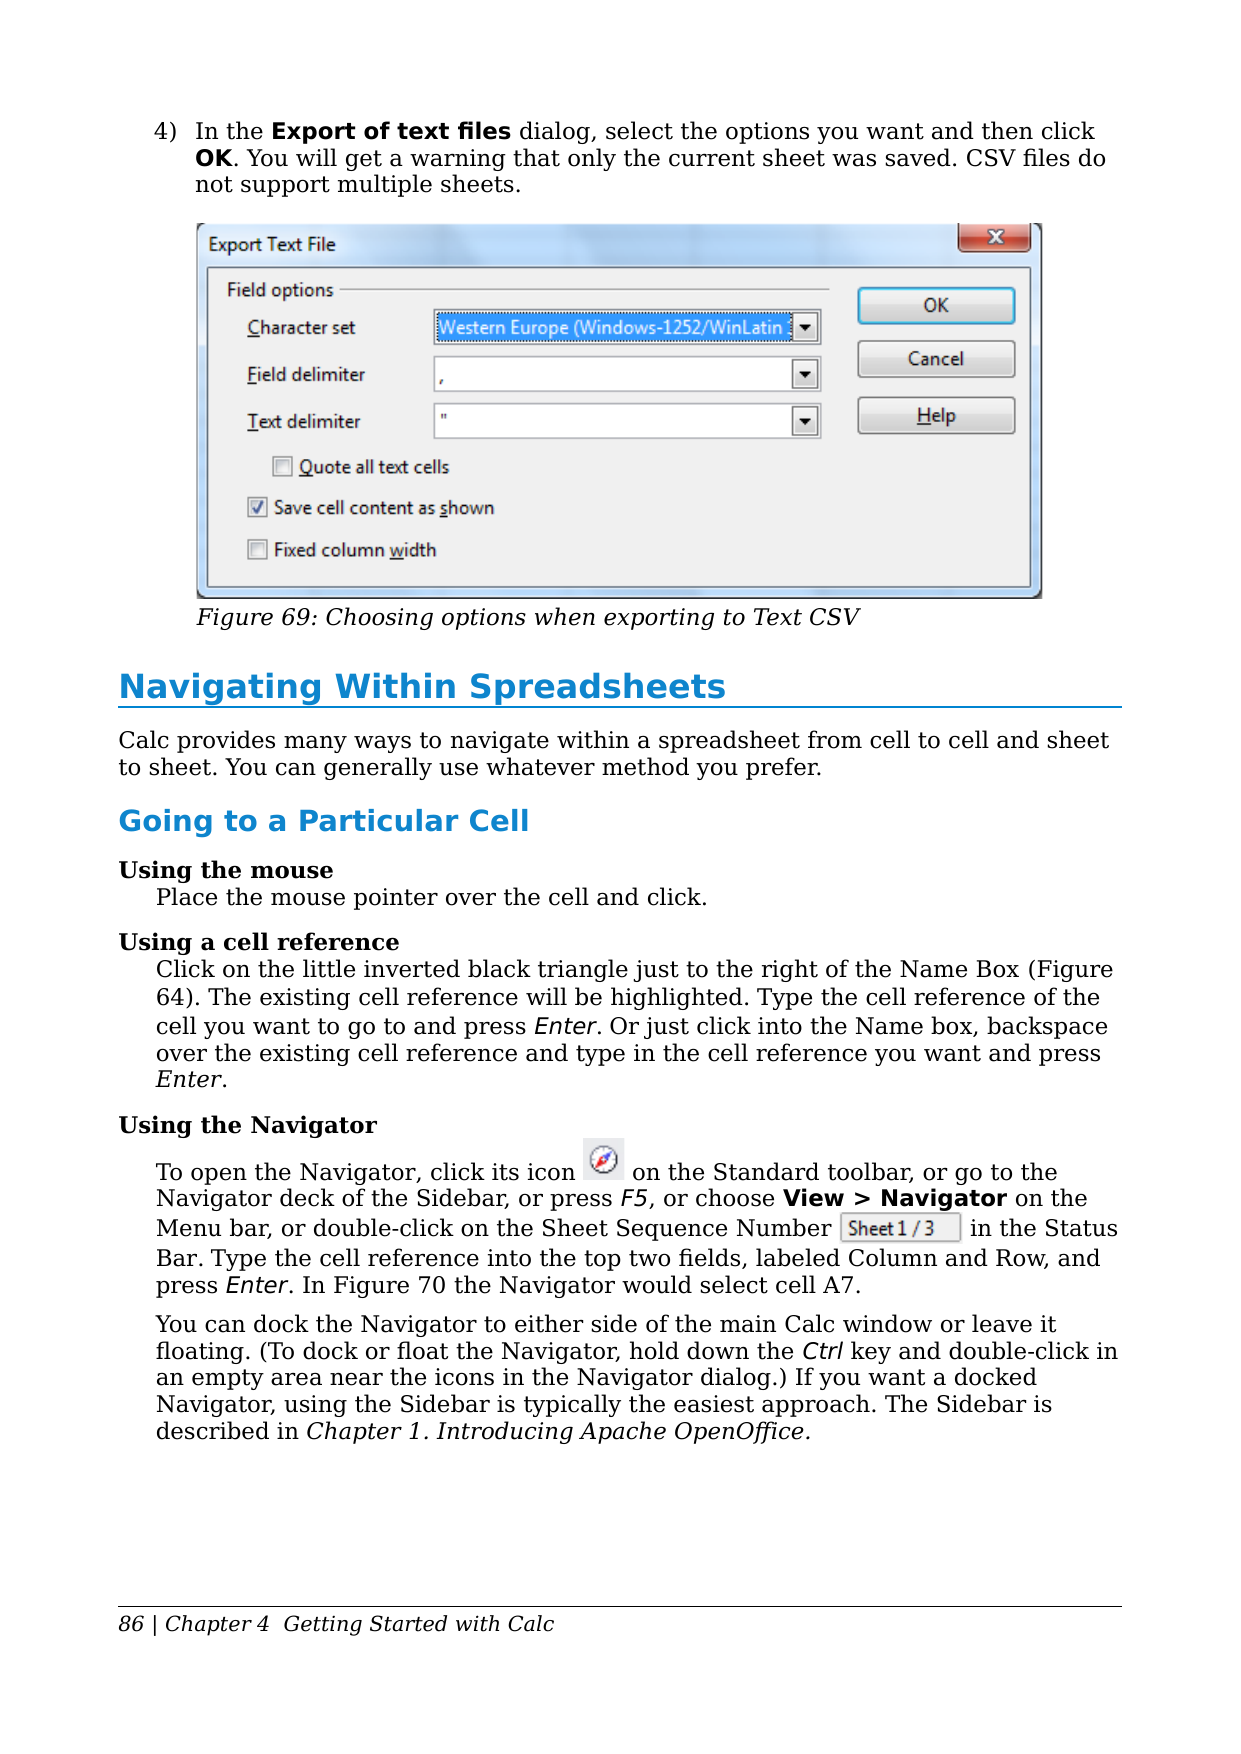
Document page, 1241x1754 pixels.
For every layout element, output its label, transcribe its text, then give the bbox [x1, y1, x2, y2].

picture [839, 1212, 963, 1244]
text Click on the little inverted black triangle just to the right of the Name Box (Figure 64). The existing cell reference will be highlighted. Type the cell reference of the cell you want to go to and press Enter. Or just click into the Name box, backspace over the existing cell reference and type in the cell reference you want and press Enter. [156, 956, 1122, 1093]
list In the Export of text files dialog, select the options you want and then click OK. You will get a warning that only the current sheet was saved. CSV files do not support multiple sheets. [177, 118, 1122, 198]
text Using the mouse [118, 857, 1122, 884]
picture [196, 223, 1044, 599]
text To open the Navigator, click its icon on the Standard toolbar, or go to the Navigator deck of the Sidebar, or press F5, or choose View > Navigator on the Menu bar, or double-click on the Sheet Sequence Number in the Status Bar. Type the cell reference into the top two fields, labeled Column and Row, and press Enter. In Figure 70 the Navigator would select cell A7. [156, 1138, 1122, 1299]
text Using a cell reference [118, 929, 1122, 956]
text Figure 69: Choosing options when exporting to Text CSV [197, 604, 1044, 631]
subtitle Going to a Particular Cell [118, 804, 1122, 838]
text Using the Navigator [118, 1112, 1122, 1138]
picture [583, 1138, 625, 1180]
subtitle Navigating Within Spreadsheets [118, 667, 1122, 706]
text Place the mouse pointer over the cell and click. [156, 884, 1122, 910]
text You can dock the Navigator to either side of the main Calc window or leave it floating. (To dock or float the Navigator, hold down the Ctrl key and double-click in an empty area near the icons in the Navigator dialog.) If you want a docked Navigator, using the Sidebar is typically the easiest approach. The Sidebar is described in Chapter 1. Introducing Apache OpenOffice. [156, 1311, 1122, 1444]
text Calc provides many ways to navigate within a spreadsheet from cell to cell and sheet to sheet. You can generally use whatever method you prefer. [118, 727, 1122, 780]
